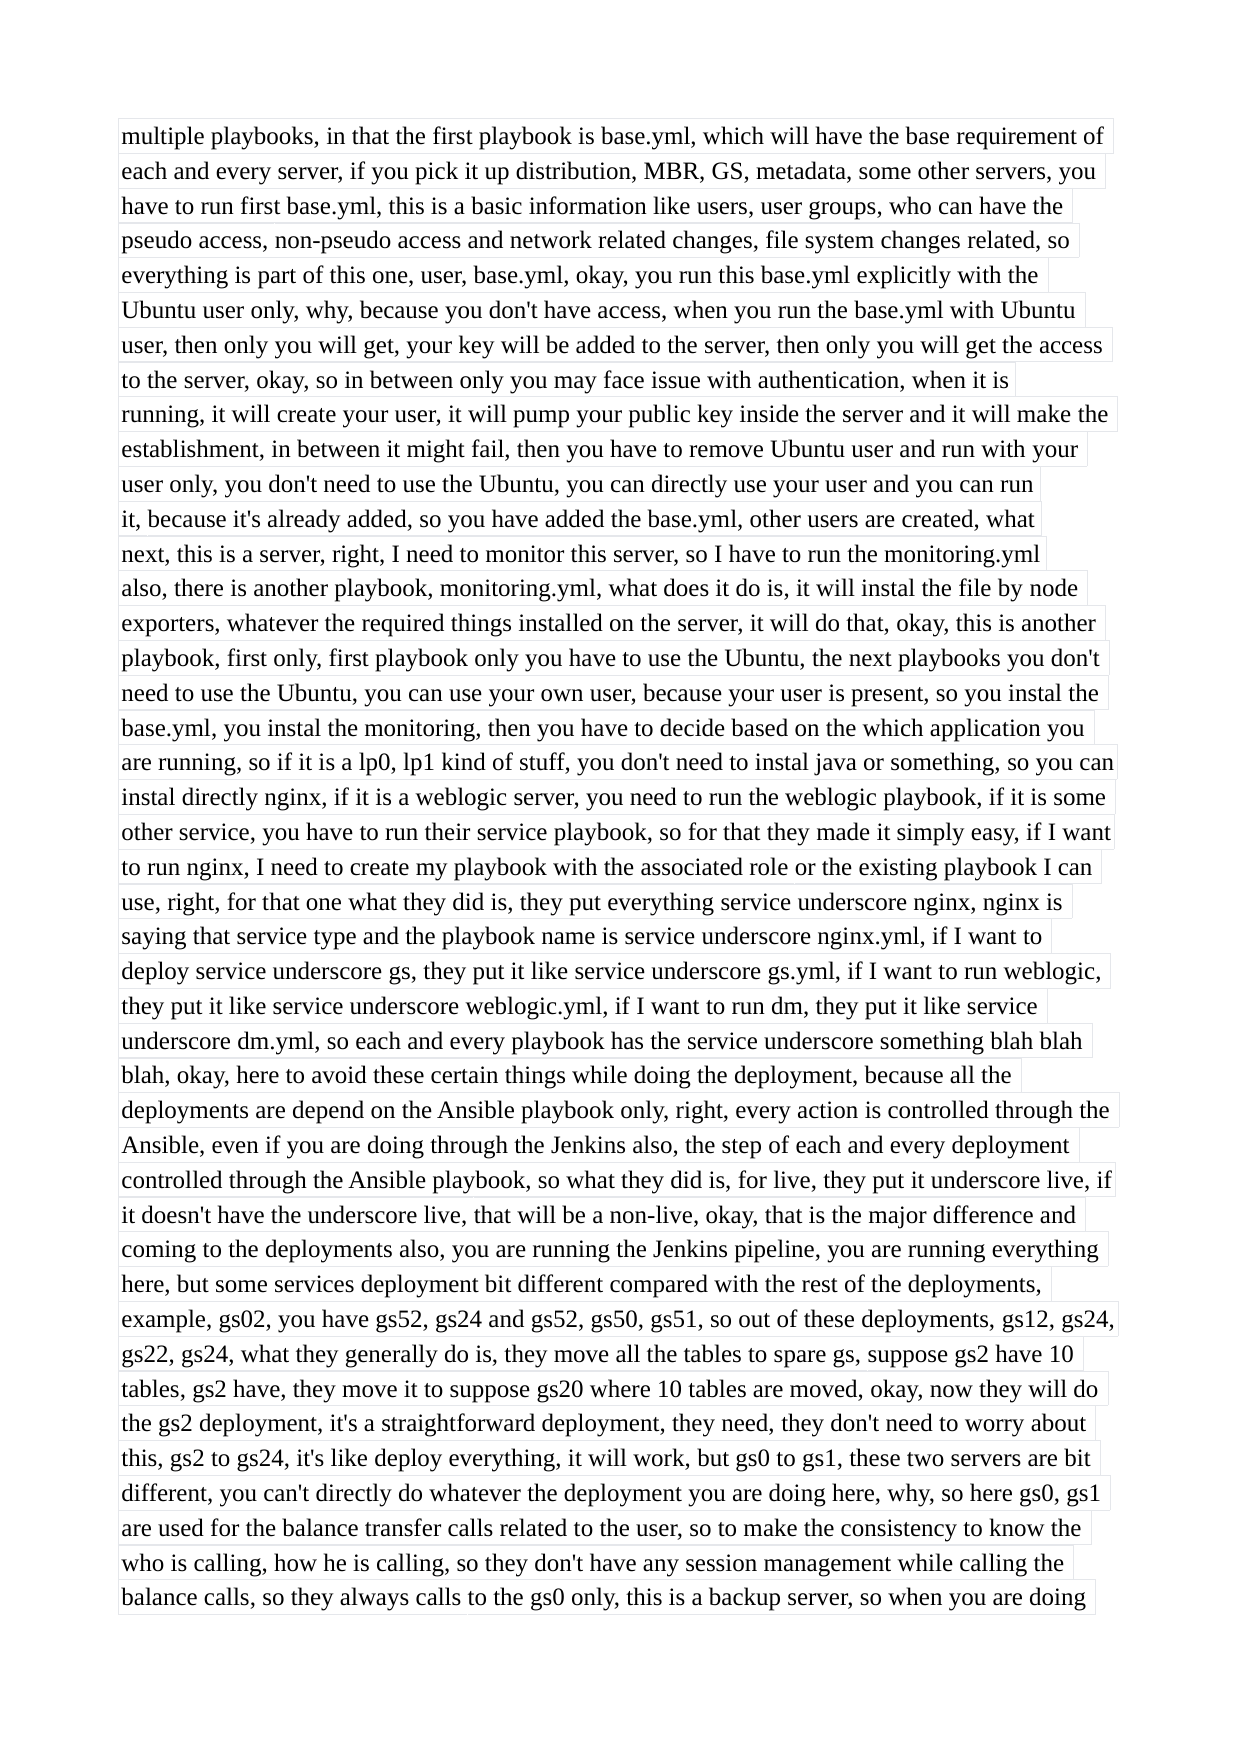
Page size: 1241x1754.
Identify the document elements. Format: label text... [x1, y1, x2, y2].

text multiple playbooks, in that the first playbook is base.yml, which will have the base requirement of each and every server, if you pick it up distribution, MBR, GS, metadata, some other servers, you have to run first base.yml, this is a basic information like users, user groups, who can have the pseudo access, non-pseudo access and network related changes, file system changes related, so everything is part of this one, user, base.yml, okay, you run this base.yml explicitly with the Ubuntu user only, why, because you don't have access, when you run the base.yml with Ubuntu user, then only you will get, your key will be added to the server, then only you will get the access to the server, okay, so in between only you may face issue with authentication, when it is running, it will create your user, it will pump your public key inside the server and it will make the establishment, in between it might fail, then you have to remove Ubuntu user and run with your user only, you don't need to use the Ubuntu, you can directly use your user and you can run it, because it's already added, so you have added the base.yml, other users are created, what next, this is a server, right, I need to monitor this server, so I have to run the monitoring.yml also, there is another playbook, monitoring.yml, what does it do is, it will instal the file by node exporters, whatever the required things installed on the server, it will do that, okay, this is another playbook, first only, first playbook only you have to use the Ubuntu, the next playbooks you don't need to use the Ubuntu, you can use your own user, because your user is present, so you instal the base.yml, you instal the monitoring, then you have to decide based on the which application you are running, so if it is a lp0, lp1 kind of stuff, you don't need to instal java or something, so you can instal directly nginx, if it is a weblogic server, you need to run the weblogic playbook, if it is some other service, you have to run their service playbook, so for that they made it simply easy, if I want to run nginx, I need to create my playbook with the associated role or the existing playbook I can use, right, for that one what they did is, they put everything service underscore nginx, nginx is saying that service type and the playbook name is service underscore nginx.yml, if I want to deploy service underscore gs, they put it like service underscore gs.yml, if I want to run weblogic, they put it like service underscore weblogic.yml, if I want to run dm, they put it like service underscore dm.yml, so each and every playbook has the service underscore something blah blah blah, okay, here to avoid these certain things while doing the deployment, because all the deployments are depend on the Ansible playbook only, right, every action is controlled through the Ansible, even if you are doing through the Jenkins also, the step of each and every deployment controlled through the Ansible playbook, so what they did is, for live, they put it underscore live, if it doesn't have the underscore live, that will be a non-live, okay, that is the major difference and coming to the deployments also, you are running the Jenkins pipeline, you are running everything here, but some services deployment bit different compared with the rest of the deployments, example, gs02, you have gs52, gs24 and gs52, gs50, gs51, so out of these deployments, gs12, gs24, gs22, gs24, what they generally do is, they move all the tables to spare gs, suppose gs2 have 10 tables, gs2 have, they move it to suppose gs20 where 10 tables are moved, okay, now they will do the gs2 deployment, it's a straightforward deployment, they need, they don't need to worry about this, gs2 to gs24, it's like deploy everything, it will work, but gs0 to gs1, these two servers are bit different, you can't directly do whatever the deployment you are doing here, why, so here gs0, gs1 are used for the balance transfer calls related to the user, so to make the consistency to know the who is calling, how he is calling, so they don't have any session management while calling the balance calls, so they always calls to the gs0 only, this is a backup server, so when you are doing [119, 118, 1122, 1614]
